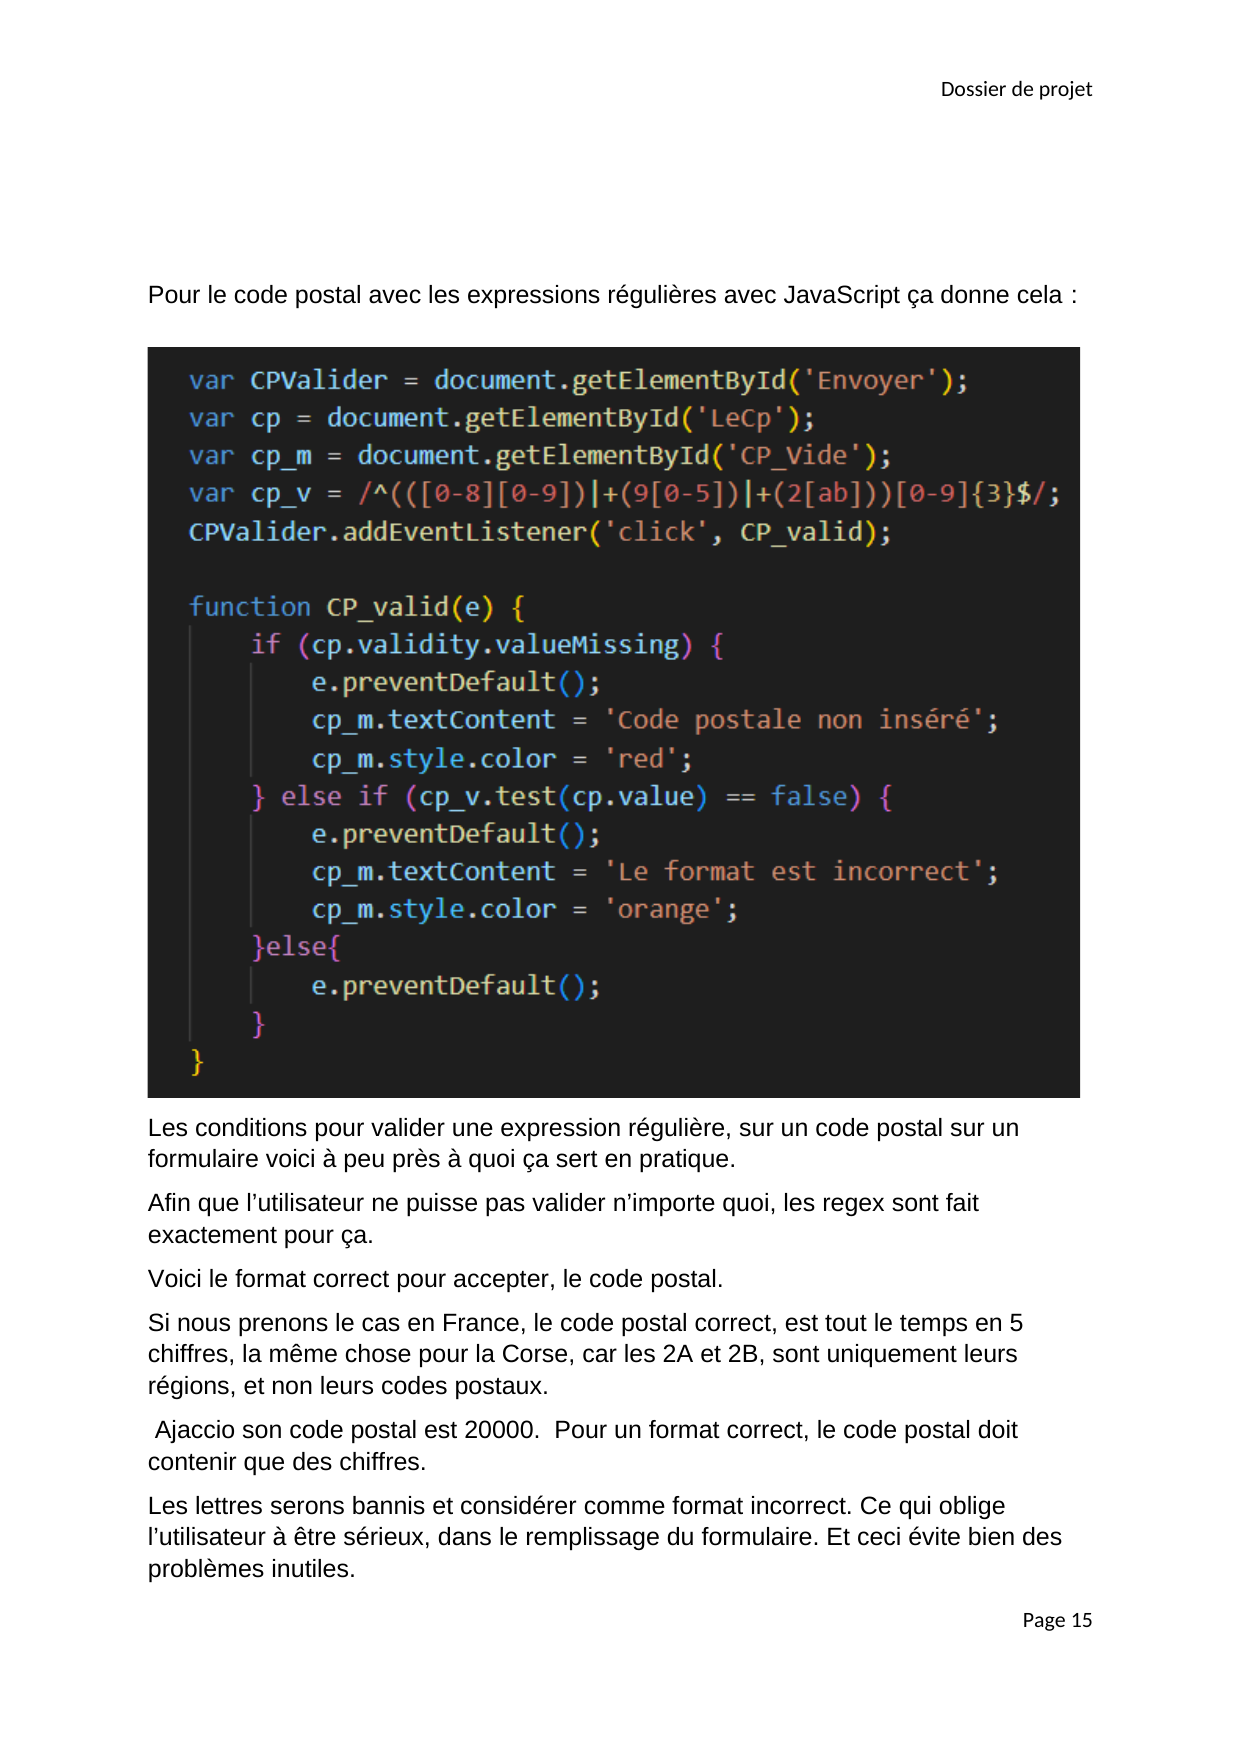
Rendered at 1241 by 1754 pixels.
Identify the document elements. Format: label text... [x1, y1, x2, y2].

text Pour le code postal avec les expressions régulières avec JavaScript ça donne cela : [148, 280, 1093, 308]
text Voici le format correct pour accepter, le code postal. [148, 1264, 1093, 1293]
text Ajaccio son code postal est 20000. Pour un format correct, le code postal doit contenir que des chiffres. [148, 1415, 1093, 1475]
text Afin que l’utilisateur ne puisse pas valider n’importe quoi, les regex sont fait exactement pour ça. [148, 1188, 1093, 1248]
text Les conditions pour valider une expression régulière, sur un code postal sur un formulaire voici à peu près à quoi ça sert en pratique. [148, 1113, 1093, 1173]
text Les lettres serons bannis et considérer comme format incorrect. Ce qui oblige l’utilisateur à être sérieux, dans le remplissage du formulaire. Et ceci évite bien des problèmes inutiles. [148, 1491, 1093, 1583]
text Si nous prenons le cas en France, le code postal correct, est tout le temps en 5 chiffres, la même chose pour la Corse, car les 2A et 2B, sont uniquement leurs régions, et non leurs codes postaux. [148, 1308, 1093, 1400]
